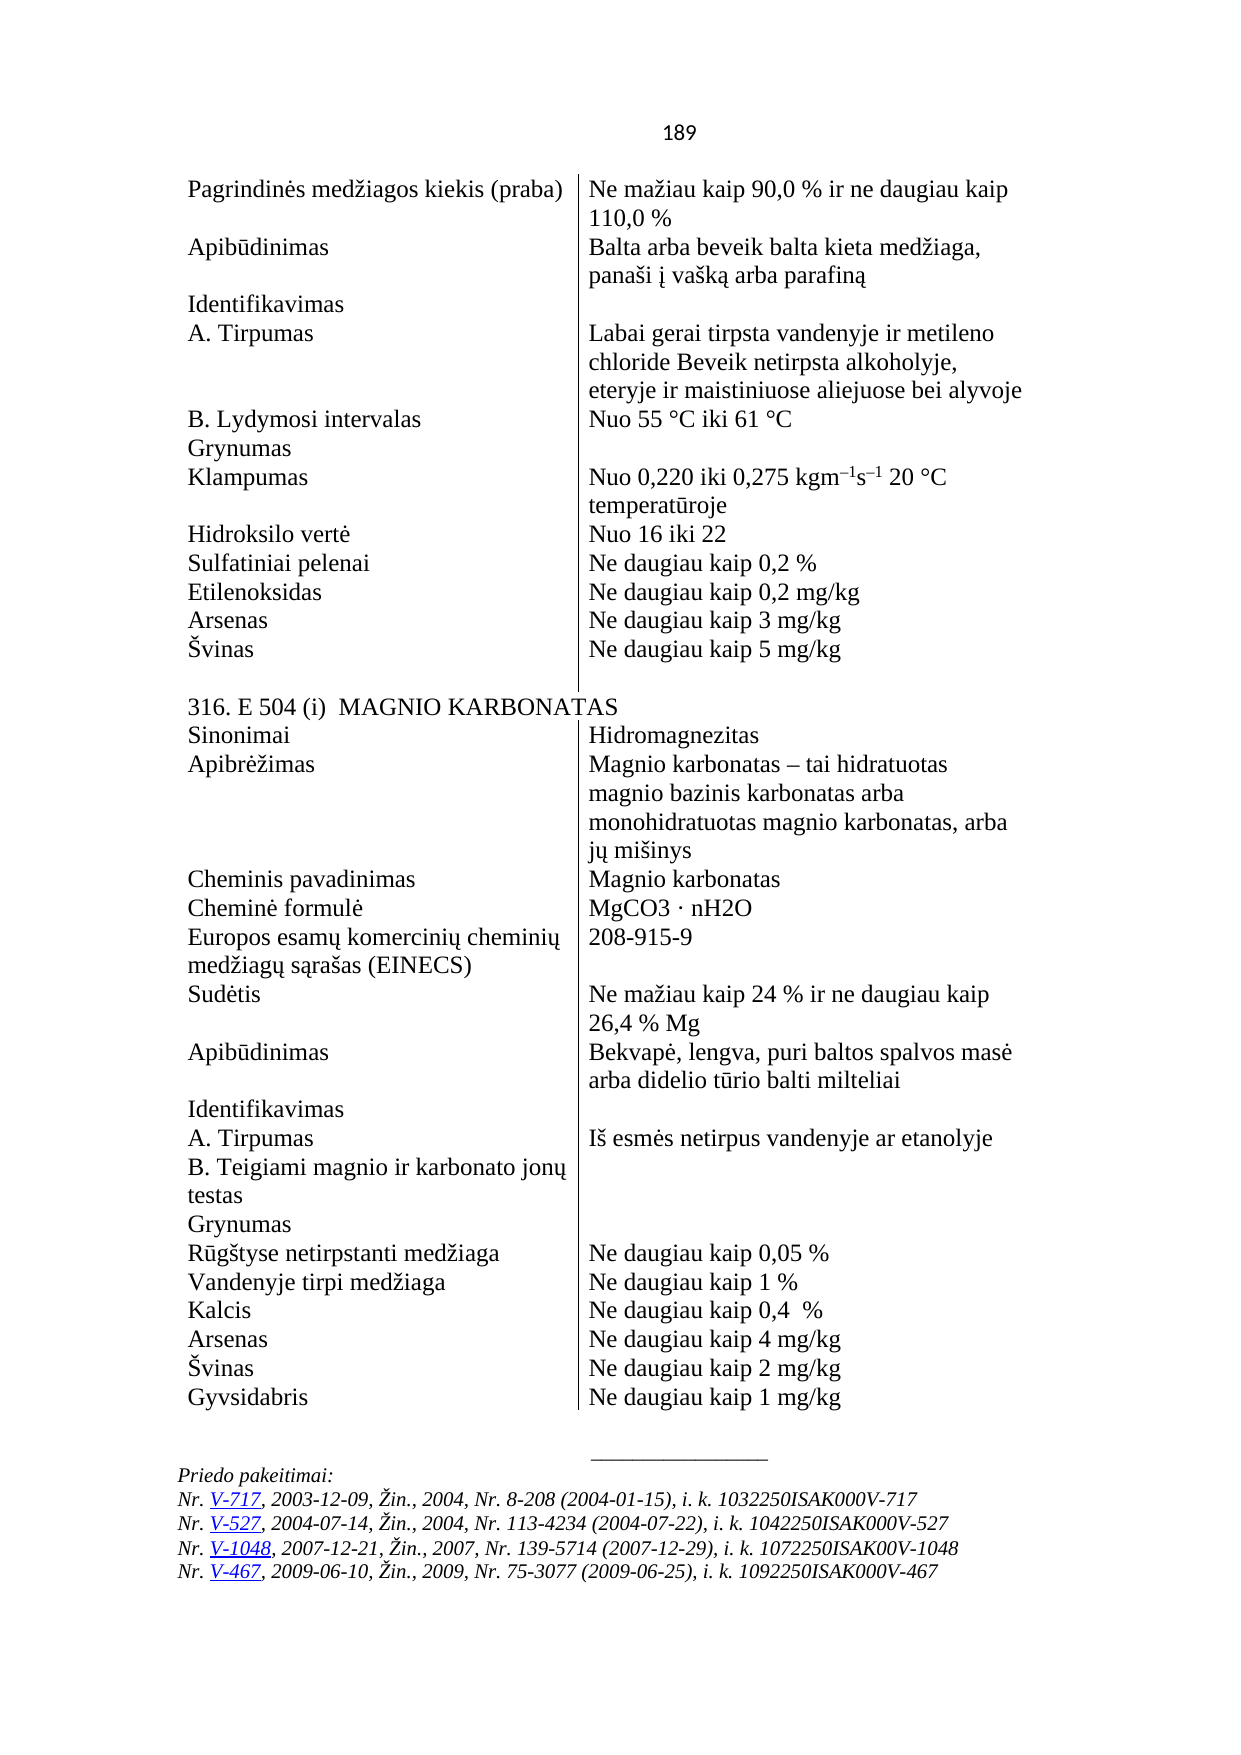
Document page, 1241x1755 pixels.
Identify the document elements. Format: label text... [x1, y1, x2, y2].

table_cell [1036, 1382, 1132, 1410]
table_cell Cheminis pavadinimas [177, 864, 578, 893]
table_cell [1036, 1267, 1132, 1295]
table_cell MgCO3 · nH2O [579, 893, 1036, 922]
table_cell Ne daugiau kaip 0,4 % [579, 1295, 1036, 1324]
table_cell Grynumas [177, 1209, 578, 1238]
table_cell Labai gerai tirpsta vandenyje ir metileno chloride Beveik netirpsta alkoholyje, eteryje ir maistiniuose aliejuose bei alyvoje [579, 318, 1036, 404]
table_cell Ne daugiau kaip 4 mg/kg [579, 1324, 1036, 1353]
table_cell Sinonimai [177, 720, 578, 749]
table_cell [1036, 289, 1132, 318]
table_cell Grynumas [177, 433, 578, 462]
table_cell Sudėtis [177, 979, 578, 1037]
table_cell [1036, 318, 1132, 404]
table_cell Pagrindinės medžiagos kiekis (praba) [177, 174, 578, 232]
table_cell Balta arba beveik balta kieta medžiaga, panaši į vašką arba parafiną [579, 232, 1036, 289]
table_cell Hidroksilo vertė [177, 519, 578, 548]
table_cell [579, 1152, 1036, 1209]
table_cell [1036, 519, 1132, 548]
table_cell Kalcis [177, 1295, 578, 1324]
table_cell Sulfatiniai pelenai [177, 548, 578, 577]
table_cell Ne daugiau kaip 0,2 % [579, 548, 1036, 577]
table_cell Nuo 55 °C iki 61 °C [579, 404, 1036, 433]
table_cell 316. E 504 (i) MAGNIO KARBONATAS [177, 692, 1036, 720]
table_cell [177, 663, 578, 692]
table_cell Ne mažiau kaip 24 % ir ne daugiau kaip 26,4 % Mg [579, 979, 1036, 1037]
table_cell Ne daugiau kaip 2 mg/kg [579, 1353, 1036, 1382]
table_cell Etilenoksidas [177, 577, 578, 605]
table_cell Švinas [177, 1353, 578, 1382]
table_cell [1036, 979, 1132, 1037]
table_cell Cheminė formulė [177, 893, 578, 922]
table_cell [579, 1094, 1036, 1123]
table_cell Ne daugiau kaip 0,05 % [579, 1238, 1036, 1267]
table_cell [1036, 1295, 1132, 1324]
table_cell Arsenas [177, 605, 578, 634]
table_cell Apibūdinimas [177, 232, 578, 289]
table_cell Ne daugiau kaip 1 mg/kg [579, 1382, 1036, 1410]
table_cell Nuo 16 iki 22 [579, 519, 1036, 548]
table_cell Hidromagnezitas [579, 720, 1036, 749]
table_cell [1036, 174, 1132, 232]
table_cell Magnio karbonatas [579, 864, 1036, 893]
table_cell [1036, 1209, 1132, 1238]
table_cell [1036, 1152, 1132, 1209]
table_cell Švinas [177, 634, 578, 663]
table_cell [1036, 605, 1132, 634]
table_cell [1036, 663, 1132, 692]
table_cell Arsenas [177, 1324, 578, 1353]
table_cell Magnio karbonatas – tai hidratuotas magnio bazinis karbonatas arba monohidratuotas magnio karbonatas, arba jų mišinys [579, 749, 1036, 864]
table_cell B. Teigiami magnio ir karbonato jonų testas [177, 1152, 578, 1209]
text Priedo pakeitimai: [177, 1463, 1181, 1487]
table_cell [579, 433, 1036, 462]
table_cell Apibrėžimas [177, 749, 578, 864]
table_cell [1036, 1238, 1132, 1267]
table_cell [1036, 433, 1132, 462]
table_cell Identifikavimas [177, 1094, 578, 1123]
table_cell [579, 289, 1036, 318]
table_cell [1036, 922, 1132, 979]
table_cell [1036, 634, 1132, 663]
table_cell Identifikavimas [177, 289, 578, 318]
table_cell [1036, 749, 1132, 864]
table_cell A. Tirpumas [177, 318, 578, 404]
table_cell Ne daugiau kaip 0,2 mg/kg [579, 577, 1036, 605]
table_cell Apibūdinimas [177, 1037, 578, 1094]
table_cell [1036, 1094, 1132, 1123]
table_cell [1036, 1037, 1132, 1094]
table_cell Ne daugiau kaip 5 mg/kg [579, 634, 1036, 663]
table_cell Vandenyje tirpi medžiaga [177, 1267, 578, 1295]
table_cell [1036, 1353, 1132, 1382]
table_cell Nuo 0,220 iki 0,275 kgm–1s–1 20 °C temperatūroje [579, 462, 1036, 519]
table_cell A. Tirpumas [177, 1123, 578, 1152]
table_cell [1036, 404, 1132, 433]
table_cell [1036, 893, 1132, 922]
table_cell [1036, 232, 1132, 289]
table_cell [1036, 462, 1132, 519]
text Nr. V-717, 2003-12-09, Žin., 2004, Nr. 8-208 (2004-01-15), i. k. 1032250ISAK000V-717 [177, 1487, 1181, 1511]
table_cell Europos esamų komercinių cheminių medžiagų sąrašas (EINECS) [177, 922, 578, 979]
table_cell [1036, 548, 1132, 577]
table_cell [1036, 577, 1132, 605]
text Nr. V-1048, 2007-12-21, Žin., 2007, Nr. 139-5714 (2007-12-29), i. k. 1072250ISAK00V-1048 [177, 1535, 1181, 1559]
table_cell B. Lydymosi intervalas [177, 404, 578, 433]
text _________________ [177, 1439, 1181, 1463]
table_cell Ne daugiau kaip 1 % [579, 1267, 1036, 1295]
table_cell [1036, 1123, 1132, 1152]
text Nr. V-467, 2009-06-10, Žin., 2009, Nr. 75-3077 (2009-06-25), i. k. 1092250ISAK000V-467 [177, 1559, 1181, 1583]
table_cell [579, 663, 1036, 692]
table_cell Rūgštyse netirpstanti medžiaga [177, 1238, 578, 1267]
table_cell Iš esmės netirpus vandenyje ar etanolyje [579, 1123, 1036, 1152]
table_cell [1036, 692, 1132, 720]
table_cell Bekvapė, lengva, puri baltos spalvos masė arba didelio tūrio balti milteliai [579, 1037, 1036, 1094]
table_cell Ne daugiau kaip 3 mg/kg [579, 605, 1036, 634]
table_cell Ne mažiau kaip 90,0 % ir ne daugiau kaip 110,0 % [579, 174, 1036, 232]
table_cell [1036, 1324, 1132, 1353]
table_cell Gyvsidabris [177, 1382, 578, 1410]
table_cell [1036, 864, 1132, 893]
table_cell 208-915-9 [579, 922, 1036, 979]
text Nr. V-527, 2004-07-14, Žin., 2004, Nr. 113-4234 (2004-07-22), i. k. 1042250ISAK000V-527 [177, 1511, 1181, 1535]
table_cell [1036, 720, 1132, 749]
table_cell [579, 1209, 1036, 1238]
table_cell Klampumas [177, 462, 578, 519]
